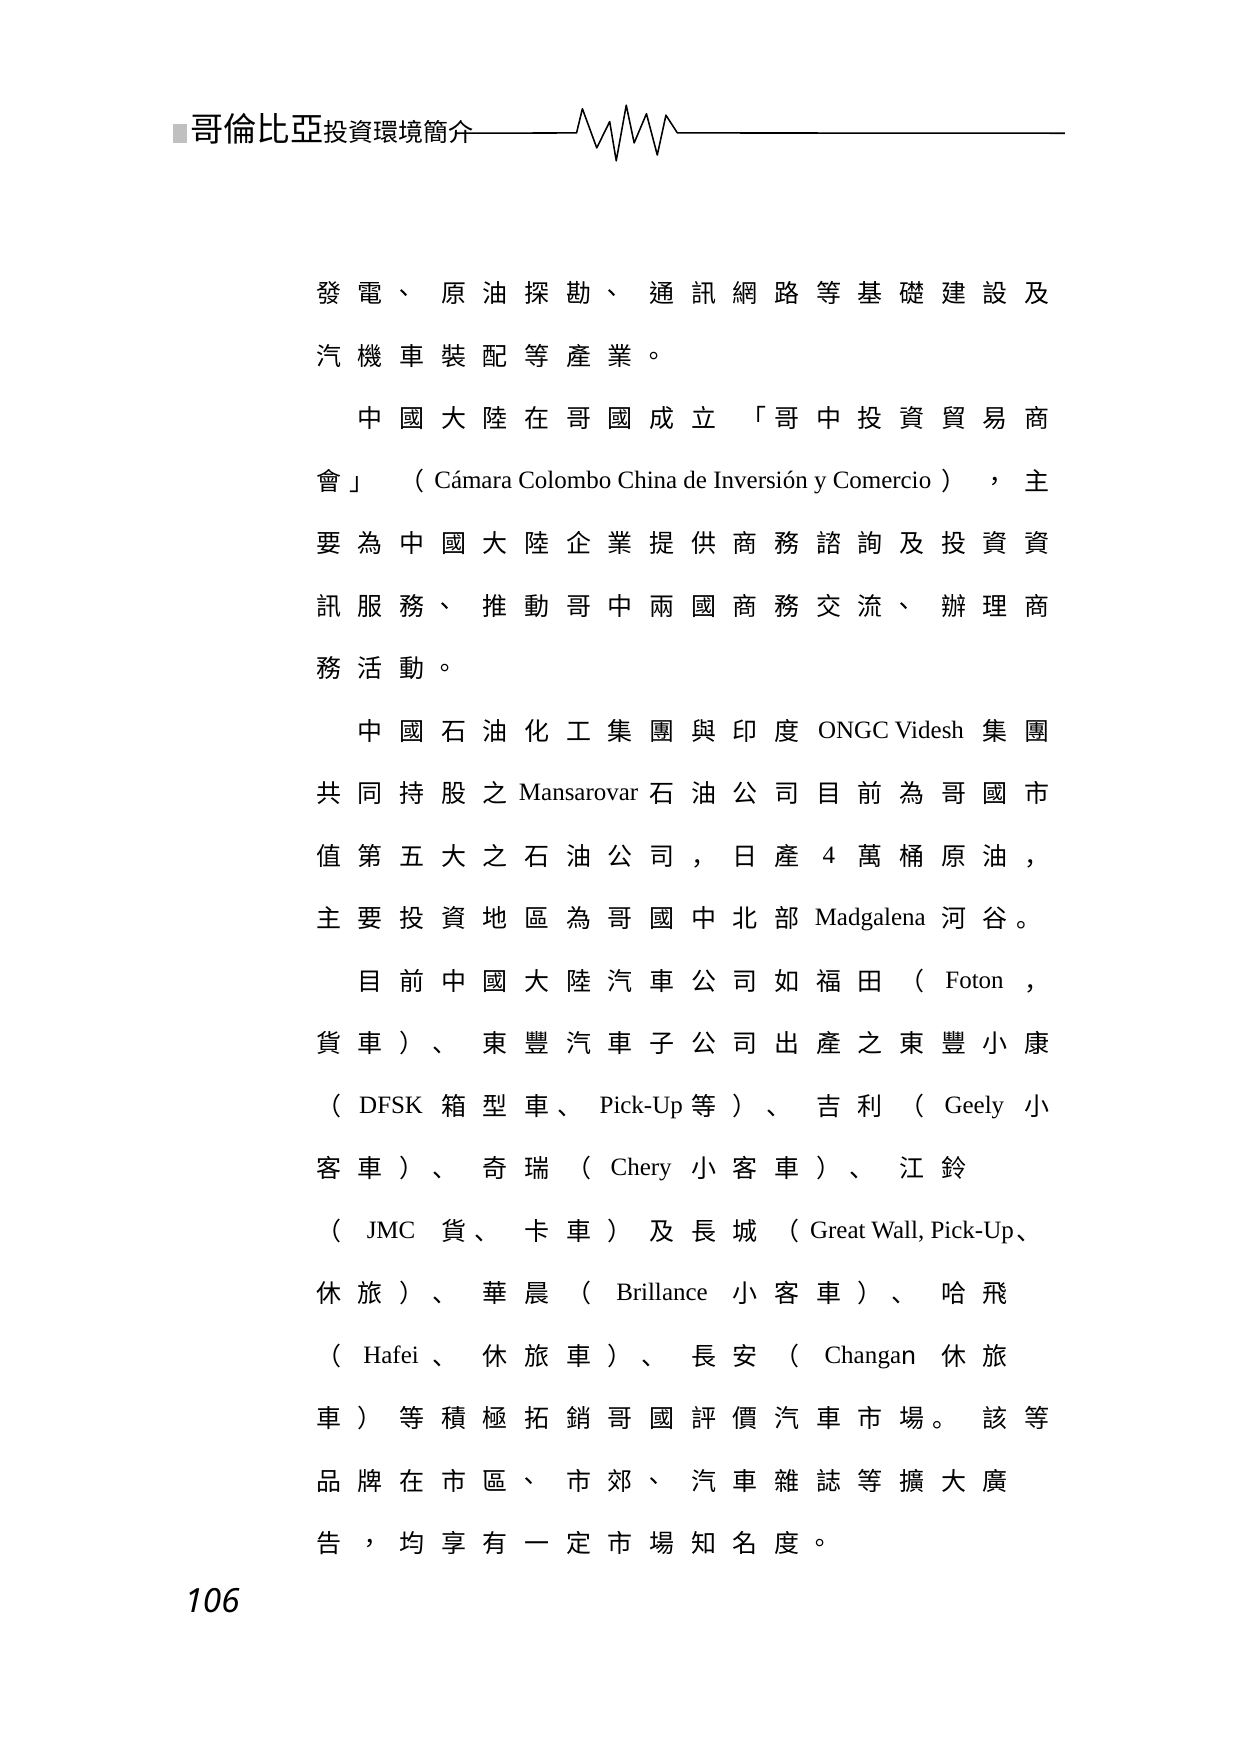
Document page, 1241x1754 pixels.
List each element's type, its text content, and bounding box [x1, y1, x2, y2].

text 發電、原油探勘、通訊網路等基礎建設及汽機車裝配等產業。 [281, 250, 1058, 375]
text 目前中國大陸汽車公司如福田（Foton，貨車）、東豐汽車子公司出產之東豐小康（DFSK箱型車、Pick-Up等）、吉利（Geely小客車）、奇瑞（Chery小客車）、江鈴（JMC貨、卡車）及長城（Great Wall, Pick-Up、休旅）、華晨（Brillance小客車）、哈飛（Hafei、休旅車）、長安（Changan休旅車）等積極拓銷哥國評價汽車市場。該等品牌在市區、市郊、汽車雜誌等擴大廣告，均享有一定市場知名度。 [281, 938, 1058, 1563]
text 中國大陸在哥國成立「哥中投資貿易商會」（Cámara Colombo China de Inversión y Comercio），主要為中國大陸企業提供商務諮詢及投資資訊服務、推動哥中兩國商務交流、辦理商務活動。 [281, 375, 1058, 688]
text 中國石油化工集團與印度ONGC Videsh集團共同持股之Mansarovar石油公司目前為哥國市值第五大之石油公司，日產4萬桶原油，主要投資地區為哥國中北部Madgalena河谷。 [281, 688, 1058, 938]
